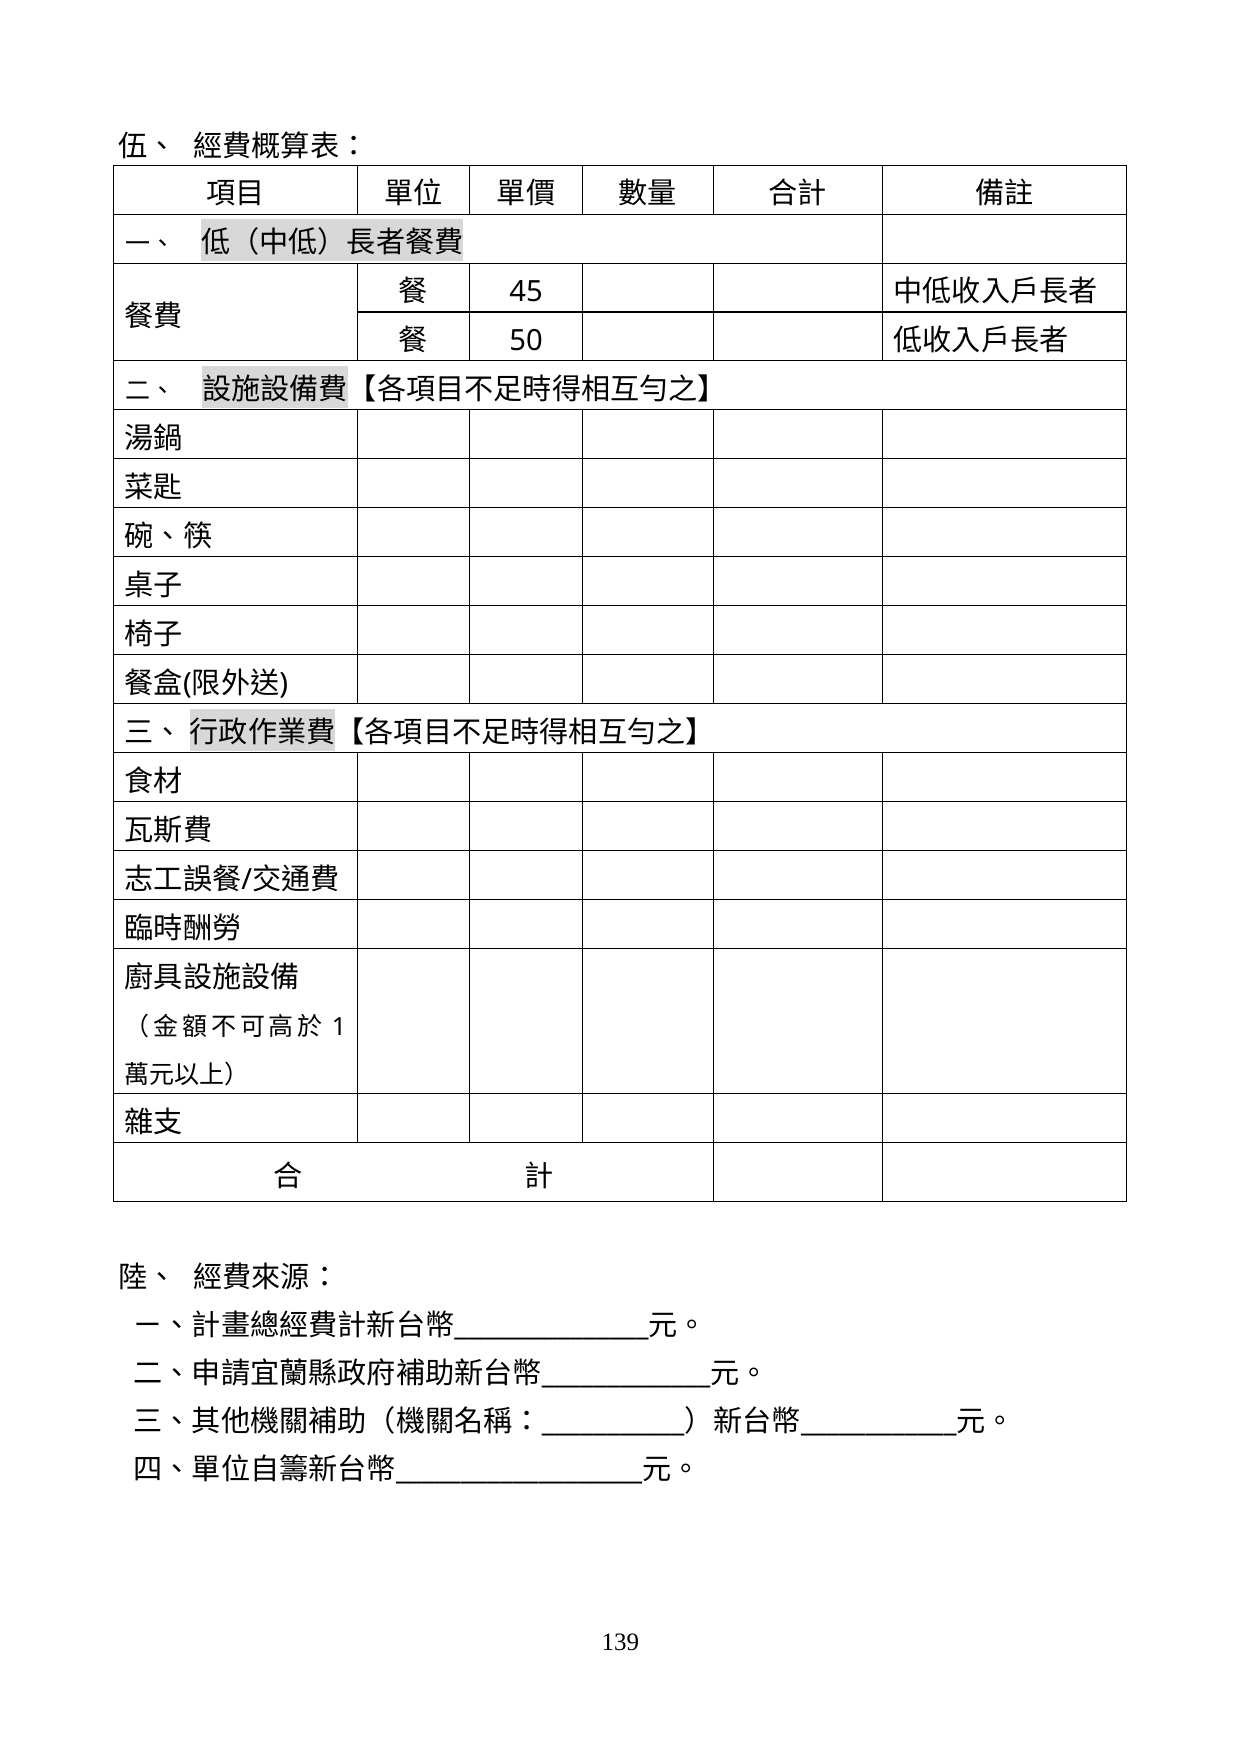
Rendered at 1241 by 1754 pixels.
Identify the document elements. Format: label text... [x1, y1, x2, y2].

table_cell [358, 1094, 469, 1142]
table_cell 志工誤餐/交通費 [114, 851, 357, 899]
table_cell [583, 606, 713, 654]
table_cell 三、 行政作業費【各項目不足時得相互勻之】 [114, 704, 1126, 752]
table_cell [883, 459, 1126, 507]
table_cell [583, 410, 713, 458]
table_cell [883, 949, 1126, 1093]
table_header 單價 [470, 166, 582, 213]
table_cell [583, 802, 713, 850]
table_header 單位 [358, 166, 469, 213]
text 三、其他機關補助（機關名稱：___________）新台幣____________元。 [118, 1393, 1122, 1441]
table_cell [714, 508, 882, 556]
table_cell [714, 1143, 882, 1201]
table_cell [470, 753, 582, 801]
table_header 項目 [114, 166, 357, 213]
table_cell [358, 753, 469, 801]
table_cell 食材 [114, 753, 357, 801]
table_cell [583, 313, 713, 360]
table_cell 碗、筷 [114, 508, 357, 556]
table_cell 設施設備費【各項目不足時得相互勻之】 [114, 361, 1126, 409]
table_cell [358, 900, 469, 948]
table_cell [583, 949, 713, 1093]
table_cell [883, 557, 1126, 605]
table_cell [583, 264, 713, 311]
table_cell 低收入戶長者 [883, 313, 1126, 360]
table_cell [583, 851, 713, 899]
table_cell [358, 655, 469, 703]
table_cell [358, 557, 469, 605]
table_cell [470, 851, 582, 899]
table_cell [358, 410, 469, 458]
table_cell [714, 313, 882, 360]
table_header 數量 [583, 166, 713, 213]
table_cell [583, 1094, 713, 1142]
table_cell [714, 753, 882, 801]
table_cell [358, 459, 469, 507]
table_cell 湯鍋 [114, 410, 357, 458]
text 二、申請宜蘭縣政府補助新台幣_____________元。 [118, 1345, 1122, 1393]
table_cell 椅子 [114, 606, 357, 654]
table_cell 臨時酬勞 [114, 900, 357, 948]
table_cell [883, 508, 1126, 556]
table_cell 廚具設施設備 （金額不可高於1萬元以上） [114, 949, 357, 1093]
text 四、單位自籌新台幣___________________元。 [118, 1441, 1122, 1489]
table_cell [470, 459, 582, 507]
table_cell [883, 1143, 1126, 1201]
table_cell [470, 410, 582, 458]
table_cell [583, 900, 713, 948]
table_cell [358, 606, 469, 654]
table_cell [883, 410, 1126, 458]
table_cell [883, 215, 1126, 262]
table_cell [470, 508, 582, 556]
table_cell [883, 900, 1126, 948]
table_cell [714, 264, 882, 311]
table_cell [358, 851, 469, 899]
table_cell 低（中低）長者餐費 [114, 215, 882, 262]
table_cell 餐 [358, 313, 469, 360]
table_cell [714, 459, 882, 507]
table_cell [583, 508, 713, 556]
table_cell [883, 655, 1126, 703]
table_cell 餐 [358, 264, 469, 311]
table_cell [714, 606, 882, 654]
table_cell 45 [470, 264, 582, 311]
table_cell [883, 1094, 1126, 1142]
table_cell [470, 949, 582, 1093]
table_cell 餐費 [114, 264, 357, 360]
table_cell [883, 851, 1126, 899]
table_cell 合 計 [114, 1143, 713, 1201]
table_cell [714, 557, 882, 605]
table_cell [883, 802, 1126, 850]
table_cell [358, 508, 469, 556]
table_cell [470, 606, 582, 654]
list 經費來源： [118, 1249, 1122, 1297]
table_cell [470, 900, 582, 948]
table_cell [714, 410, 882, 458]
table_header 合計 [714, 166, 882, 213]
table_cell [883, 606, 1126, 654]
text ㄧ、計畫總經費計新台幣_______________元。 [118, 1297, 1122, 1345]
table_cell 桌子 [114, 557, 357, 605]
table_cell 雜支 [114, 1094, 357, 1142]
table_cell [714, 802, 882, 850]
table_cell [714, 851, 882, 899]
table_cell [470, 1094, 582, 1142]
table_cell [583, 655, 713, 703]
table_cell [358, 802, 469, 850]
table_cell 50 [470, 313, 582, 360]
table_cell [470, 557, 582, 605]
table_cell [470, 802, 582, 850]
list 經費概算表： [118, 123, 1122, 164]
table_cell 瓦斯費 [114, 802, 357, 850]
table_cell [583, 459, 713, 507]
table_cell [358, 949, 469, 1093]
table_cell [714, 949, 882, 1093]
table_cell 餐盒(限外送) [114, 655, 357, 703]
table_cell 中低收入戶長者 [883, 264, 1126, 311]
table_cell [714, 900, 882, 948]
table_cell [583, 557, 713, 605]
table_cell 菜匙 [114, 459, 357, 507]
table_cell [583, 753, 713, 801]
table_header 備註 [883, 166, 1126, 213]
table_cell [714, 1094, 882, 1142]
table_cell [883, 753, 1126, 801]
table_cell [470, 655, 582, 703]
table_cell [714, 655, 882, 703]
